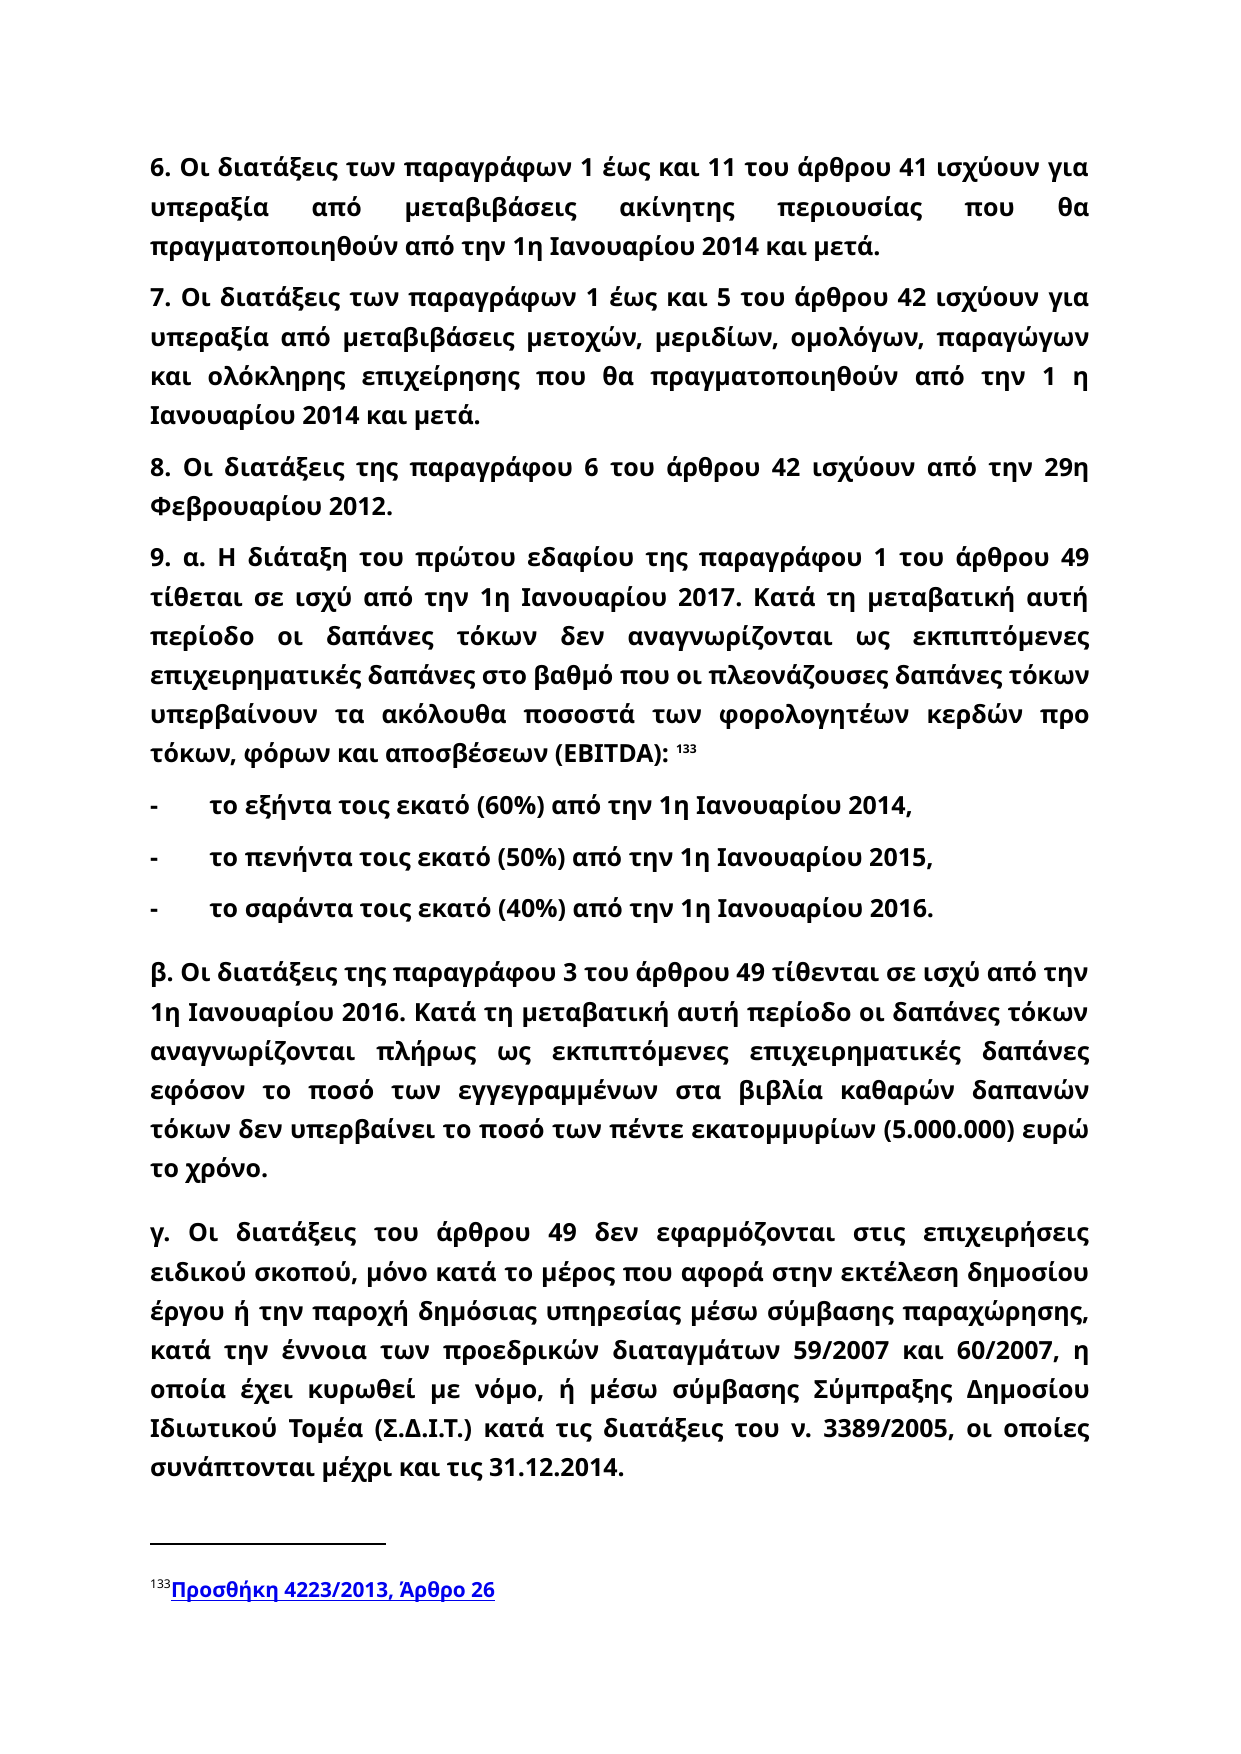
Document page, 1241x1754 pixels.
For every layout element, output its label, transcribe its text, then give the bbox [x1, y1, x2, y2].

text 8. Οι διατάξεις της παραγράφου 6 του άρθρου 42 ισχύουν από την 29η Φεβρουαρίου 2012. [150, 449, 1090, 522]
text 6. Οι διατάξεις των παραγράφων 1 έως και 11 του άρθρου 41 ισχύουν για υπεραξία από μεταβιβάσεις ακίνητης περιουσίας που θα πραγματοποιηθούν από την 1η Ιανουαρίου 2014 και μετά. [150, 150, 1090, 262]
text γ. Οι διατάξεις του άρθρου 49 δεν εφαρμόζονται στις επιχειρήσεις ειδικού σκοπού, μόνο κατά το μέρος που αφορά στην εκτέλεση δημοσίου έργου ή την παροχή δημόσιας υπηρεσίας μέσω σύμβασης παραχώρησης, κατά την έννοια των προεδρικών διαταγμάτων 59/2007 και 60/2007, η οποία έχει κυρωθεί με νόμο, ή μέσω σύμβασης Σύμπραξης Δημοσίου Ιδιωτικού Τομέα (Σ.Δ.Ι.Τ.) κατά τις διατάξεις του ν. 3389/2005, οι οποίες συνάπτονται μέχρι και τις 31.12.2014. [150, 1215, 1090, 1484]
list - το πενήντα τοις εκατό (50%) από την 1η Ιανουαρίου 2015, [150, 839, 1090, 873]
text Προσθήκη 4223/2013, Άρθρο 26 [150, 1576, 1090, 1604]
list - το σαράντα τοις εκατό (40%) από την 1η Ιανουαρίου 2016. [150, 891, 1090, 925]
text β. Οι διατάξεις της παραγράφου 3 του άρθρου 49 τίθενται σε ισχύ από την 1η Ιανουαρίου 2016. Κατά τη μεταβατική αυτή περίοδο οι δαπάνες τόκων αναγνωρίζονται πλήρως ως εκπιπτόμενες επιχειρηματικές δαπάνες εφόσον το ποσό των εγγεγραμμένων στα βιβλία καθαρών δαπανών τόκων δεν υπερβαίνει το ποσό των πέντε εκατομμυρίων (5.000.000) ευρώ το χρόνο. [150, 955, 1090, 1185]
list - το εξήντα τοις εκατό (60%) από την 1η Ιανουαρίου 2014, [150, 787, 1090, 822]
text 9. α. Η διάταξη του πρώτου εδαφίου της παραγράφου 1 του άρθρου 49 τίθεται σε ισχύ από την 1η Ιανουαρίου 2017. Κατά τη μεταβατική αυτή περίοδο οι δαπάνες τόκων δεν αναγνωρίζονται ως εκπιπτόμενες επιχειρηματικές δαπάνες στο βαθμό που οι πλεονάζουσες δαπάνες τόκων υπερβαίνουν τα ακόλουθα ποσοστά των φορολογητέων κερδών προ τόκων, φόρων και αποσβέσεων (EBITDA): [150, 540, 1090, 770]
text 7. Οι διατάξεις των παραγράφων 1 έως και 5 του άρθρου 42 ισχύουν για υπεραξία από μεταβιβάσεις μετοχών, μεριδίων, ομολόγων, παραγώγων και ολόκληρης επιχείρησης που θα πραγματοποιηθούν από την 1 η Ιανουαρίου 2014 και μετά. [150, 280, 1090, 432]
